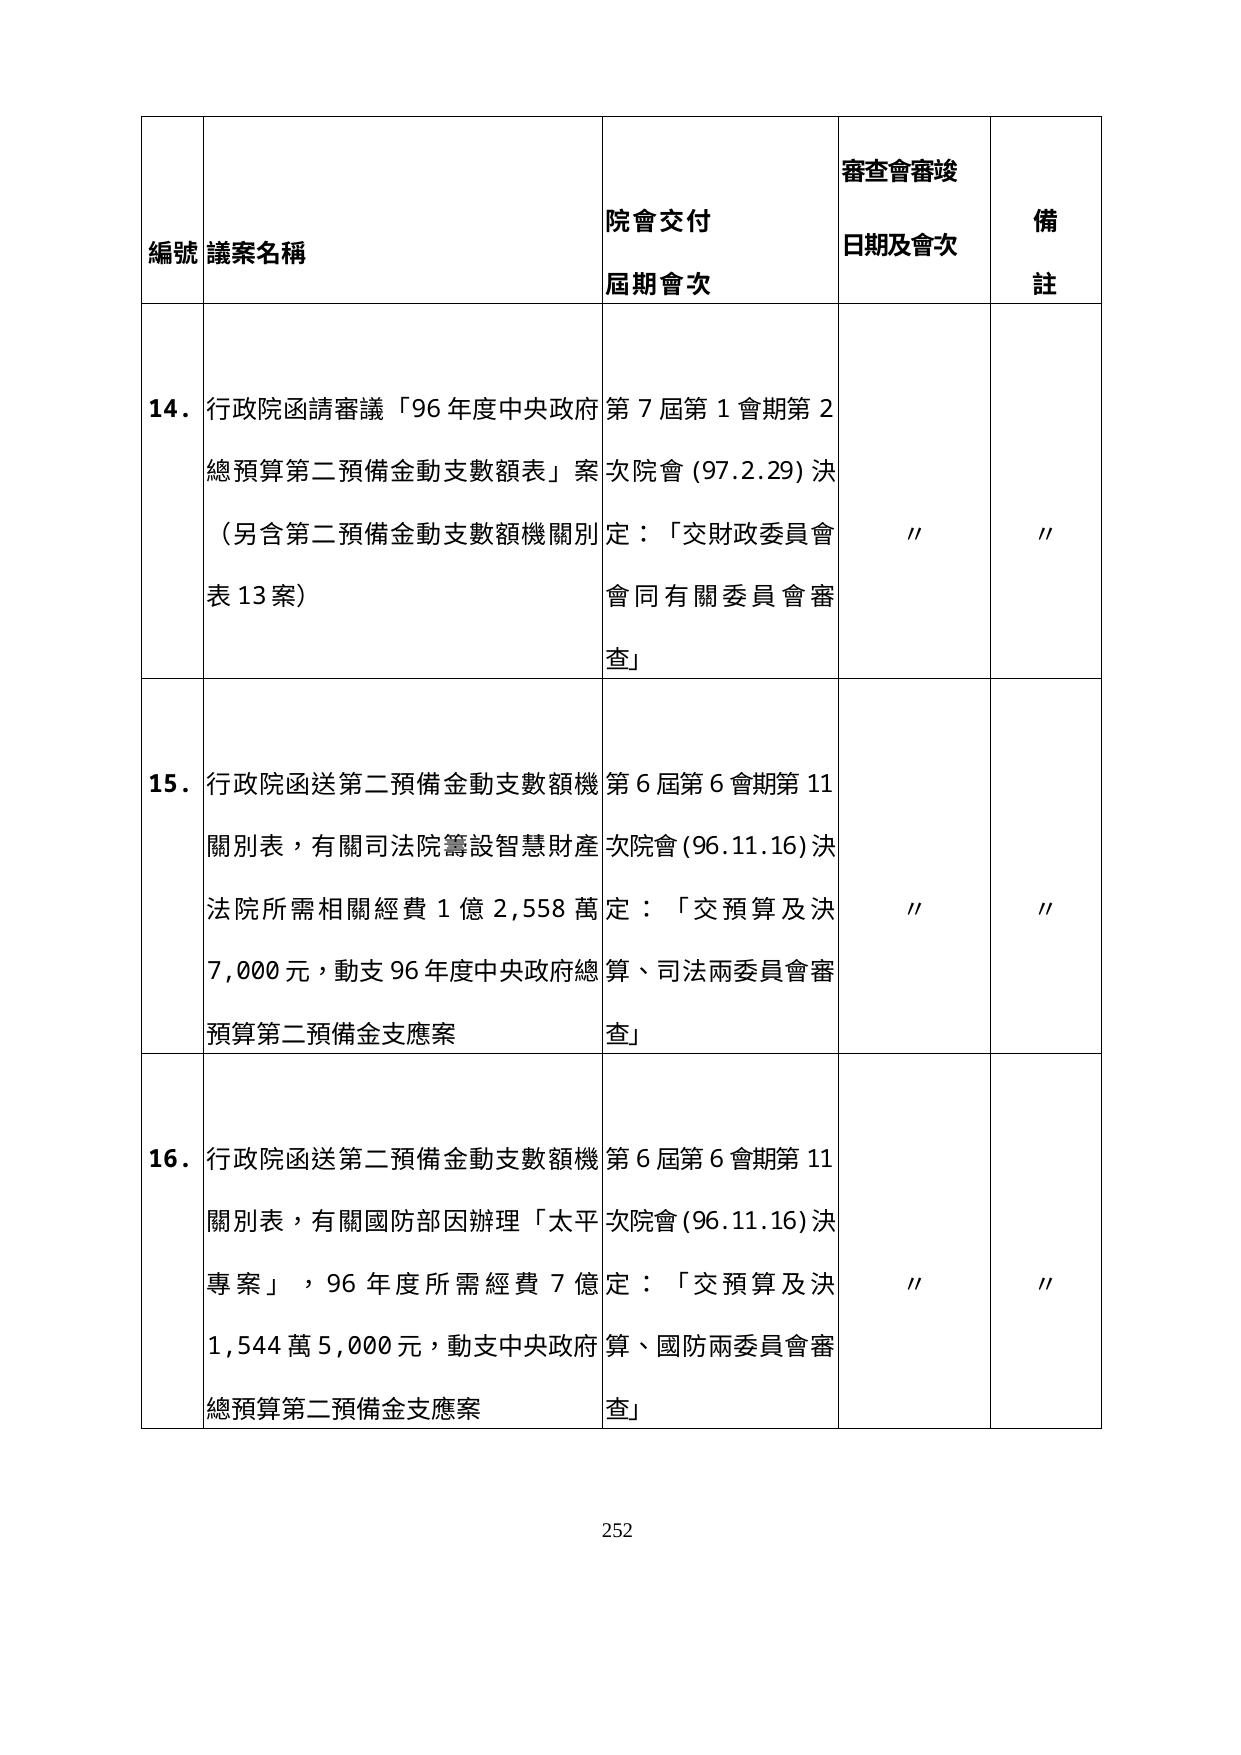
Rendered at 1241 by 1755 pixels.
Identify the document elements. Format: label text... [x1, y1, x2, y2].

table_cell 〃 [991, 304, 1101, 678]
table_header 院會交付 屆期會次 [603, 117, 838, 303]
table_cell 〃 [991, 1054, 1101, 1428]
table_cell 第7屆第1會期第2次院會(97.2.29)決定：「交財政委員會會同有關委員會審查」 [603, 304, 838, 678]
table_cell 〃 [991, 679, 1101, 1053]
table_header 審查會審竣 日期及會次 [839, 117, 990, 303]
table_cell 〃 [839, 679, 990, 1053]
table_header 備 註 [991, 117, 1101, 303]
table_cell [142, 679, 203, 1053]
table_cell [142, 304, 203, 678]
table_cell 行政院函送第二預備金動支數額機關別表，有關司法院籌設智慧財產法院所需相關經費1億2,558萬7,000元，動支96年度中央政府總預算第二預備金支應案 [204, 679, 602, 1053]
table_cell 〃 [839, 1054, 990, 1428]
table_cell [142, 1054, 203, 1428]
table_cell 第6屆第6會期第11次院會(96.11.16)決定：「交預算及決算、司法兩委員會審查」 [603, 679, 838, 1053]
table_cell 第6屆第6會期第11次院會(96.11.16)決定：「交預算及決算、國防兩委員會審查」 [603, 1054, 838, 1428]
table_header 議案名稱 [204, 117, 602, 303]
table_cell 行政院函請審議「96年度中央政府總預算第二預備金動支數額表」案（另含第二預備金動支數額機關別表13案） [204, 304, 602, 678]
table_header 編號 [142, 117, 203, 303]
table_cell 行政院函送第二預備金動支數額機關別表，有關國防部因辦理「太平專案」，96年度所需經費7億1,544萬5,000元，動支中央政府總預算第二預備金支應案 [204, 1054, 602, 1428]
table_cell 〃 [839, 304, 990, 678]
